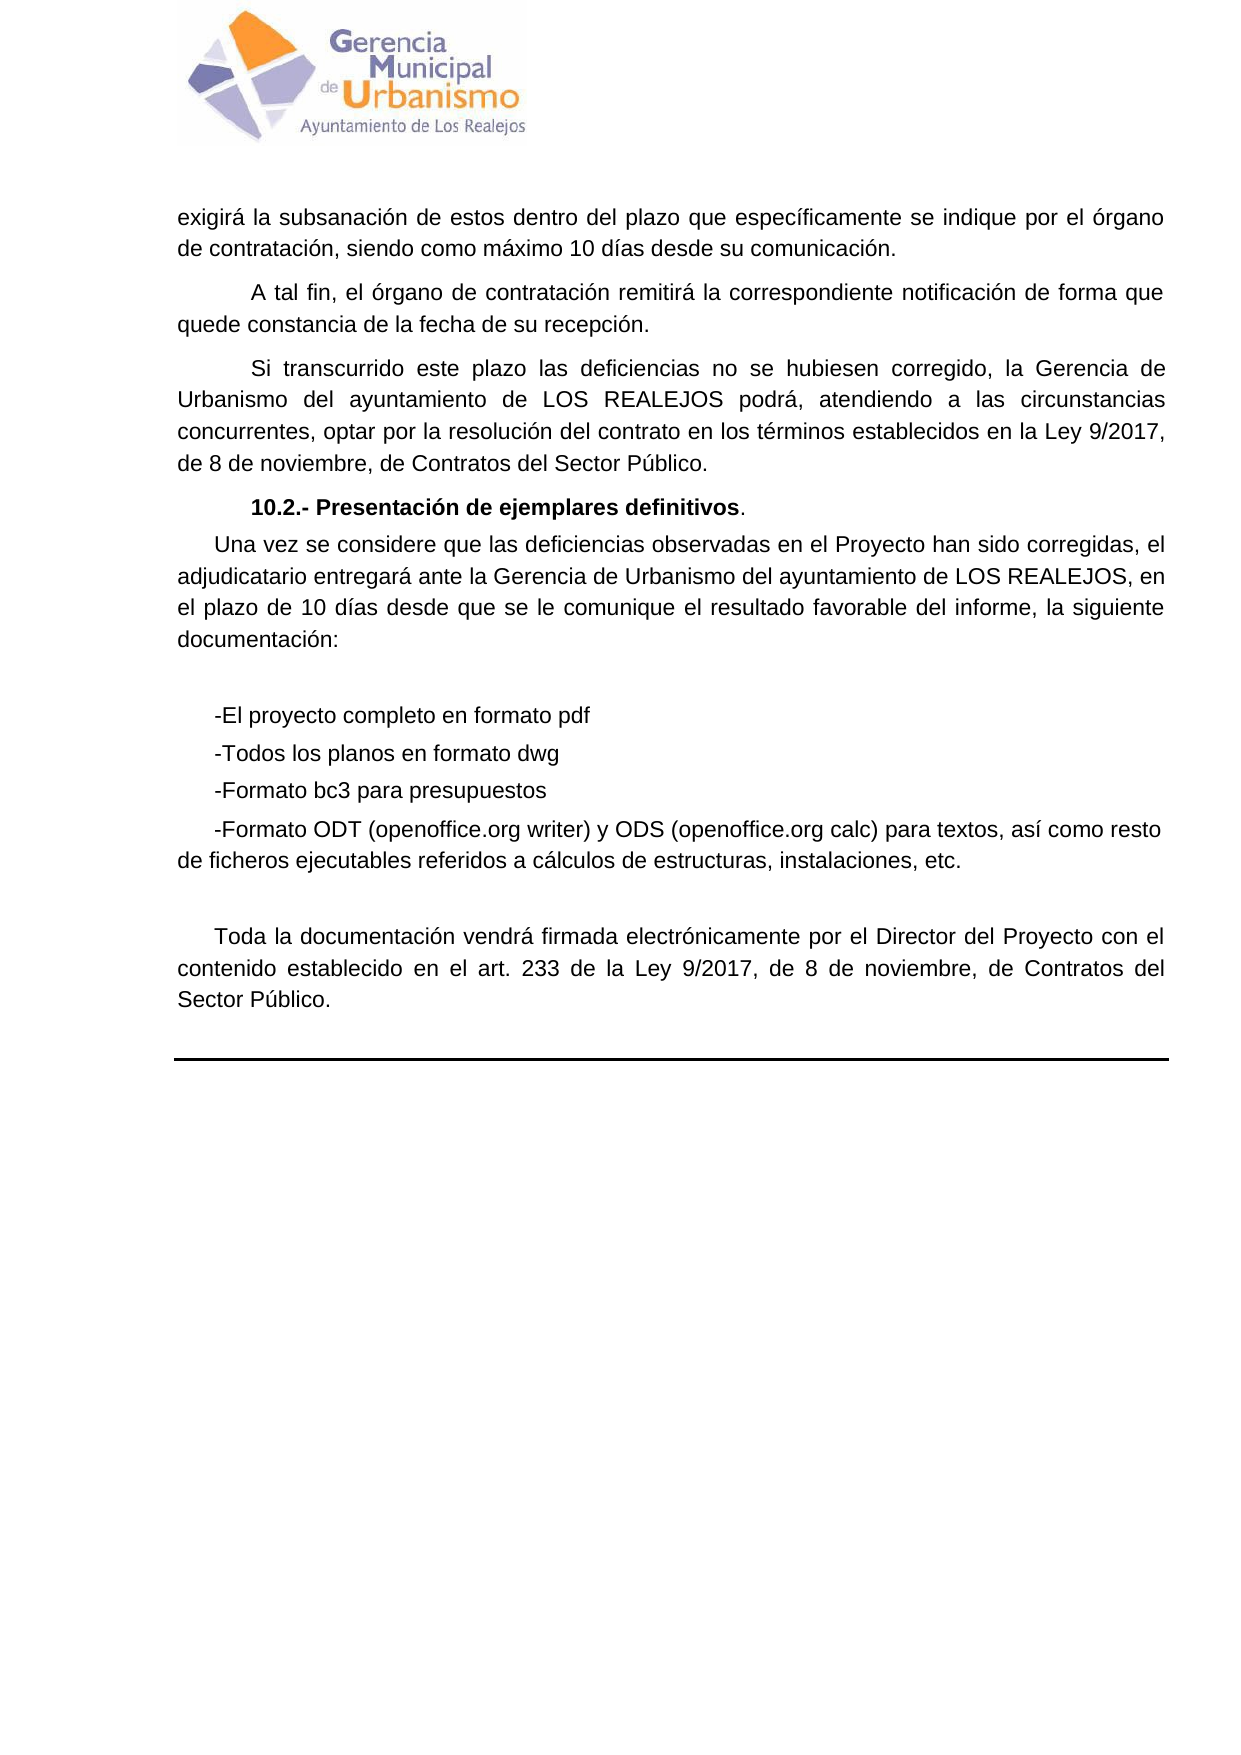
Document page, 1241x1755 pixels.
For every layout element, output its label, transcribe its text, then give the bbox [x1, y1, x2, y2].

text Si transcurrido este plazo las deficiencias no se hubiesen corregido, la Gerencia de Urbanismo del ayuntamiento de LOS REALEJOS podrá, atendiendo a las circunstancias concurrentes, optar por la resolución del contrato en los términos establecidos en la Ley 9/2017, de 8 de noviembre, de Contratos del Sector Público. [177, 355, 1167, 476]
text -Formato bc3 para presupuestos [214, 777, 1207, 804]
text -El proyecto completo en formato pdf [214, 702, 1207, 728]
text Toda la documentación vendrá firmada electrónicamente por el Director del Proyecto con el contenido establecido en el art. 233 de la Ley 9/2017, de 8 de noviembre, de Contratos del Sector Público. [177, 923, 1165, 1012]
text -Todos los planos en formato dwg [214, 739, 1207, 766]
text A tal fin, el órgano de contratación remitirá la correspondiente notificación de forma que quede constancia de la fecha de su recepción. [177, 279, 1165, 337]
text -Formato ODT (openoffice.org writer) y ODS (openoffice.org calc) para textos, así como resto de ficheros ejecutables referidos a cálculos de estructuras, instalaciones, etc. [177, 816, 1166, 873]
text exigirá la subsanación de estos dentro del plazo que específicamente se indique por el órgano de contratación, siendo como máximo 10 días desde su comunicación. [177, 203, 1165, 261]
subtitle 10.2.- Presentación de ejemplares definitivos. [251, 494, 1207, 520]
text Una vez se considere que las deficiencias observadas en el Proyecto han sido corregidas, el adjudicatario entregará ante la Gerencia de Urbanismo del ayuntamiento de LOS REALEJOS, en el plazo de 10 días desde que se le comunique el resultado favorable del informe, la siguiente documentación: [177, 531, 1166, 652]
